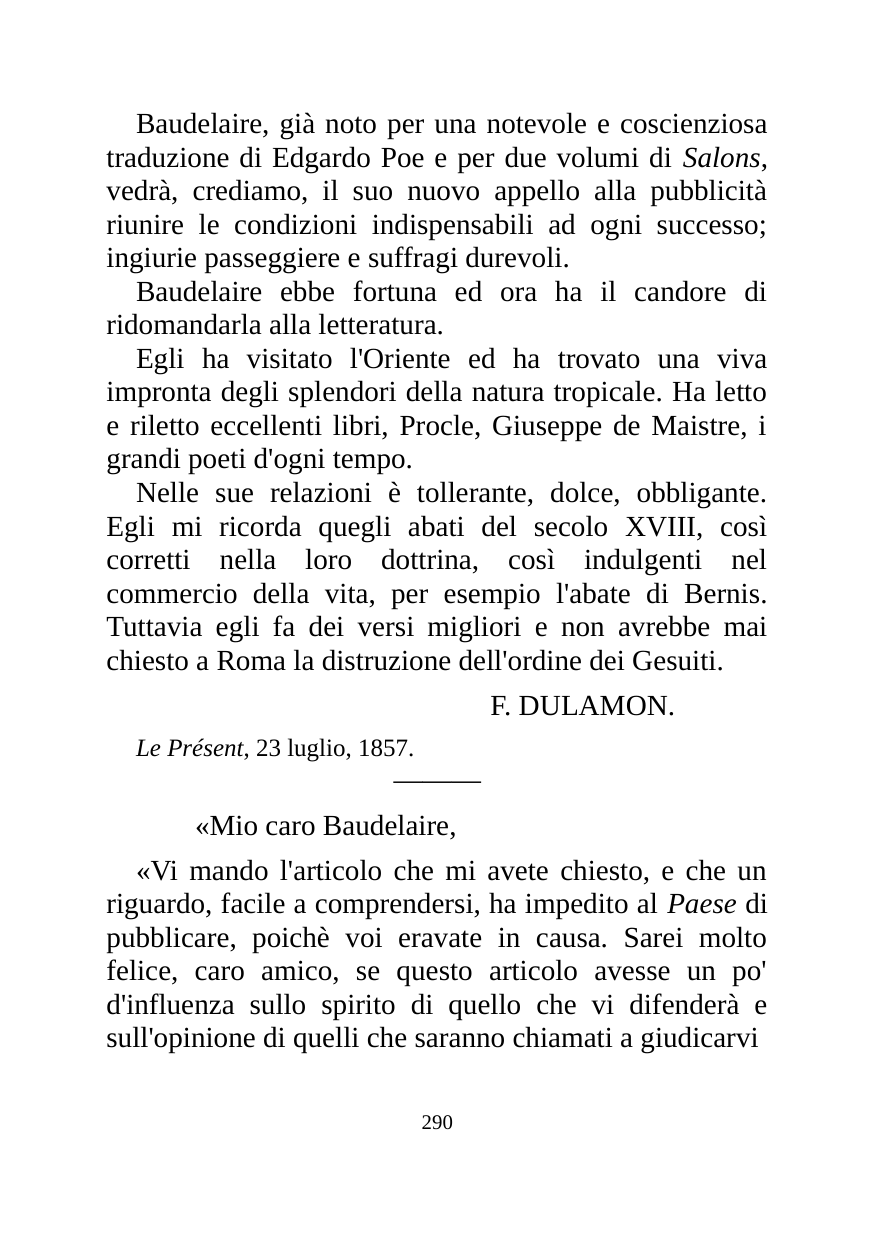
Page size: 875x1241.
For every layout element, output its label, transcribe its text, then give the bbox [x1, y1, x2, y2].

text Le Présent, 23 luglio, 1857. [106, 733, 768, 762]
text Baudelaire ebbe fortuna ed ora ha il candore di ridomandarla alla letteratura. [106, 274, 768, 341]
text Baudelaire, già noto per una notevole e coscienziosa traduzione di Edgardo Poe e per due volumi di Salons, vedrà, crediamo, il suo nuovo appello alla pubblicità riunire le condizioni indispensabili ad ogni successo; ingiurie passeggiere e suffragi durevoli. [106, 106, 768, 274]
text «Mio caro Baudelaire, [165, 808, 768, 841]
text «Vi mando l'articolo che mi avete chiesto, e che un riguardo, facile a comprendersi, ha impedito al Paese di pubblicare, poichè voi eravate in causa. Sarei molto felice, caro amico, se questo articolo avesse un po' d'influenza sullo spirito di quello che vi difenderà e sull'opinione di quelli che saranno chiamati a giudicarvi [106, 853, 768, 1054]
text Egli ha visitato l'Oriente ed ha trovato una viva impronta degli splendori della natura tropicale. Ha letto e riletto eccellenti libri, Procle, Giuseppe de Maistre, i grandi poeti d'ogni tempo. [106, 341, 768, 475]
text F. DULAMON. [461, 688, 768, 722]
text ——— [106, 762, 768, 796]
text Nelle sue relazioni è tollerante, dolce, obbligante. Egli mi ricorda quegli abati del secolo XVIII, così corretti nella loro dottrina, così indulgenti nel commercio della vita, per esempio l'abate di Bernis. Tuttavia egli fa dei versi migliori e non avrebbe mai chiesto a Roma la distruzione dell'ordine dei Gesuiti. [106, 475, 768, 676]
